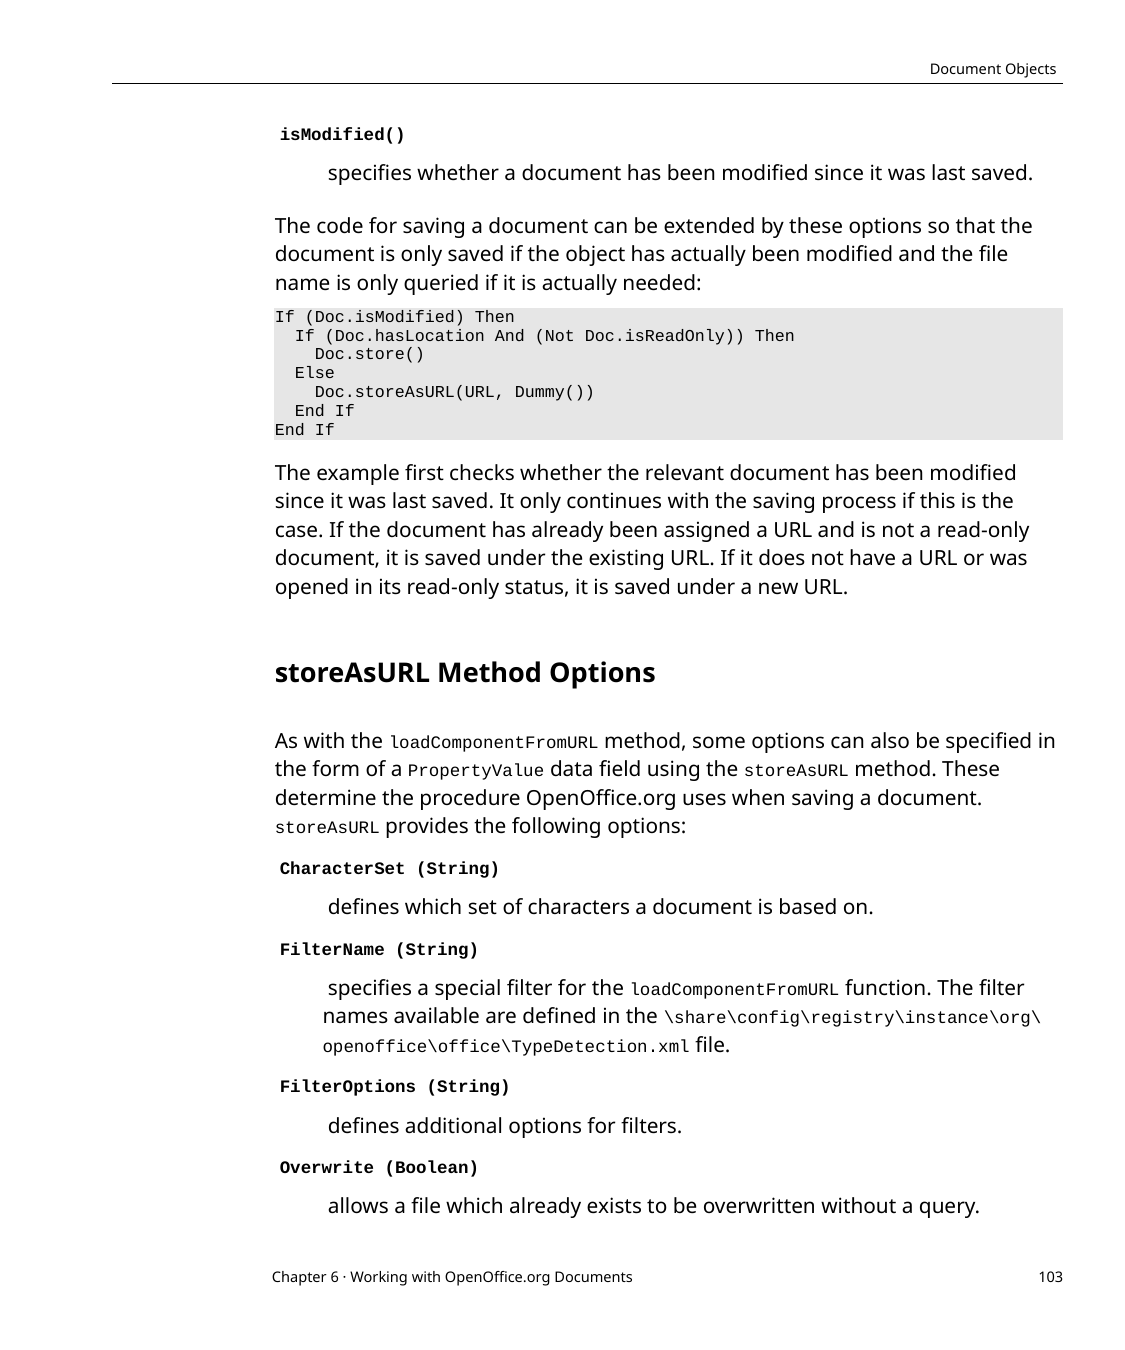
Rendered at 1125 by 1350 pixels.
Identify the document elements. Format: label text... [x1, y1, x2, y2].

list CharacterSet (String) [274, 852, 1063, 880]
list defines which set of characters a document is based on. [322, 892, 1063, 921]
list defines additional options for filters. [322, 1111, 1063, 1139]
subtitle storeAsURL Method Options [274, 654, 1063, 691]
list isModified() [274, 118, 1063, 147]
text If (Doc.isModified) Then If (Doc.hasLocation And (Not Doc.isReadOnly)) Then Doc.store() Else Doc.storeAsURL(URL, Dummy()) End If End If [274, 308, 1063, 440]
list allows a file which already exists to be overwritten without a query. [322, 1192, 1063, 1220]
list specifies a special filter for the loadComponentFromURL function. The filter names available are defined in the \share\config\registry\instance\org\openoffice\office\TypeDetection.xml file. [322, 973, 1063, 1058]
list specifies whether a document has been modified since it was last saved. [322, 158, 1063, 187]
text As with the loadComponentFromURL method, some options can also be specified in the form of a PropertyValue data field using the storeAsURL method. These determine the procedure OpenOffice.org uses when saving a document. storeAsURL provides the following options: [274, 726, 1063, 840]
list Overwrite (Boolean) [274, 1151, 1063, 1180]
text The code for saving a document can be extended by these options so that the document is only saved if the object has actually been modified and the file name is only queried if it is actually needed: [274, 211, 1063, 296]
list FilterName (String) [274, 933, 1063, 961]
text The example first checks whether the relevant document has been modified since it was last saved. It only continues with the saving process if this is the case. If the document has already been assigned a URL and is not a read-only document, it is saved under the existing URL. If it does not have a URL or was opened in its read-only status, it is saved under a new URL. [274, 458, 1063, 600]
list FilterOptions (String) [274, 1070, 1063, 1099]
